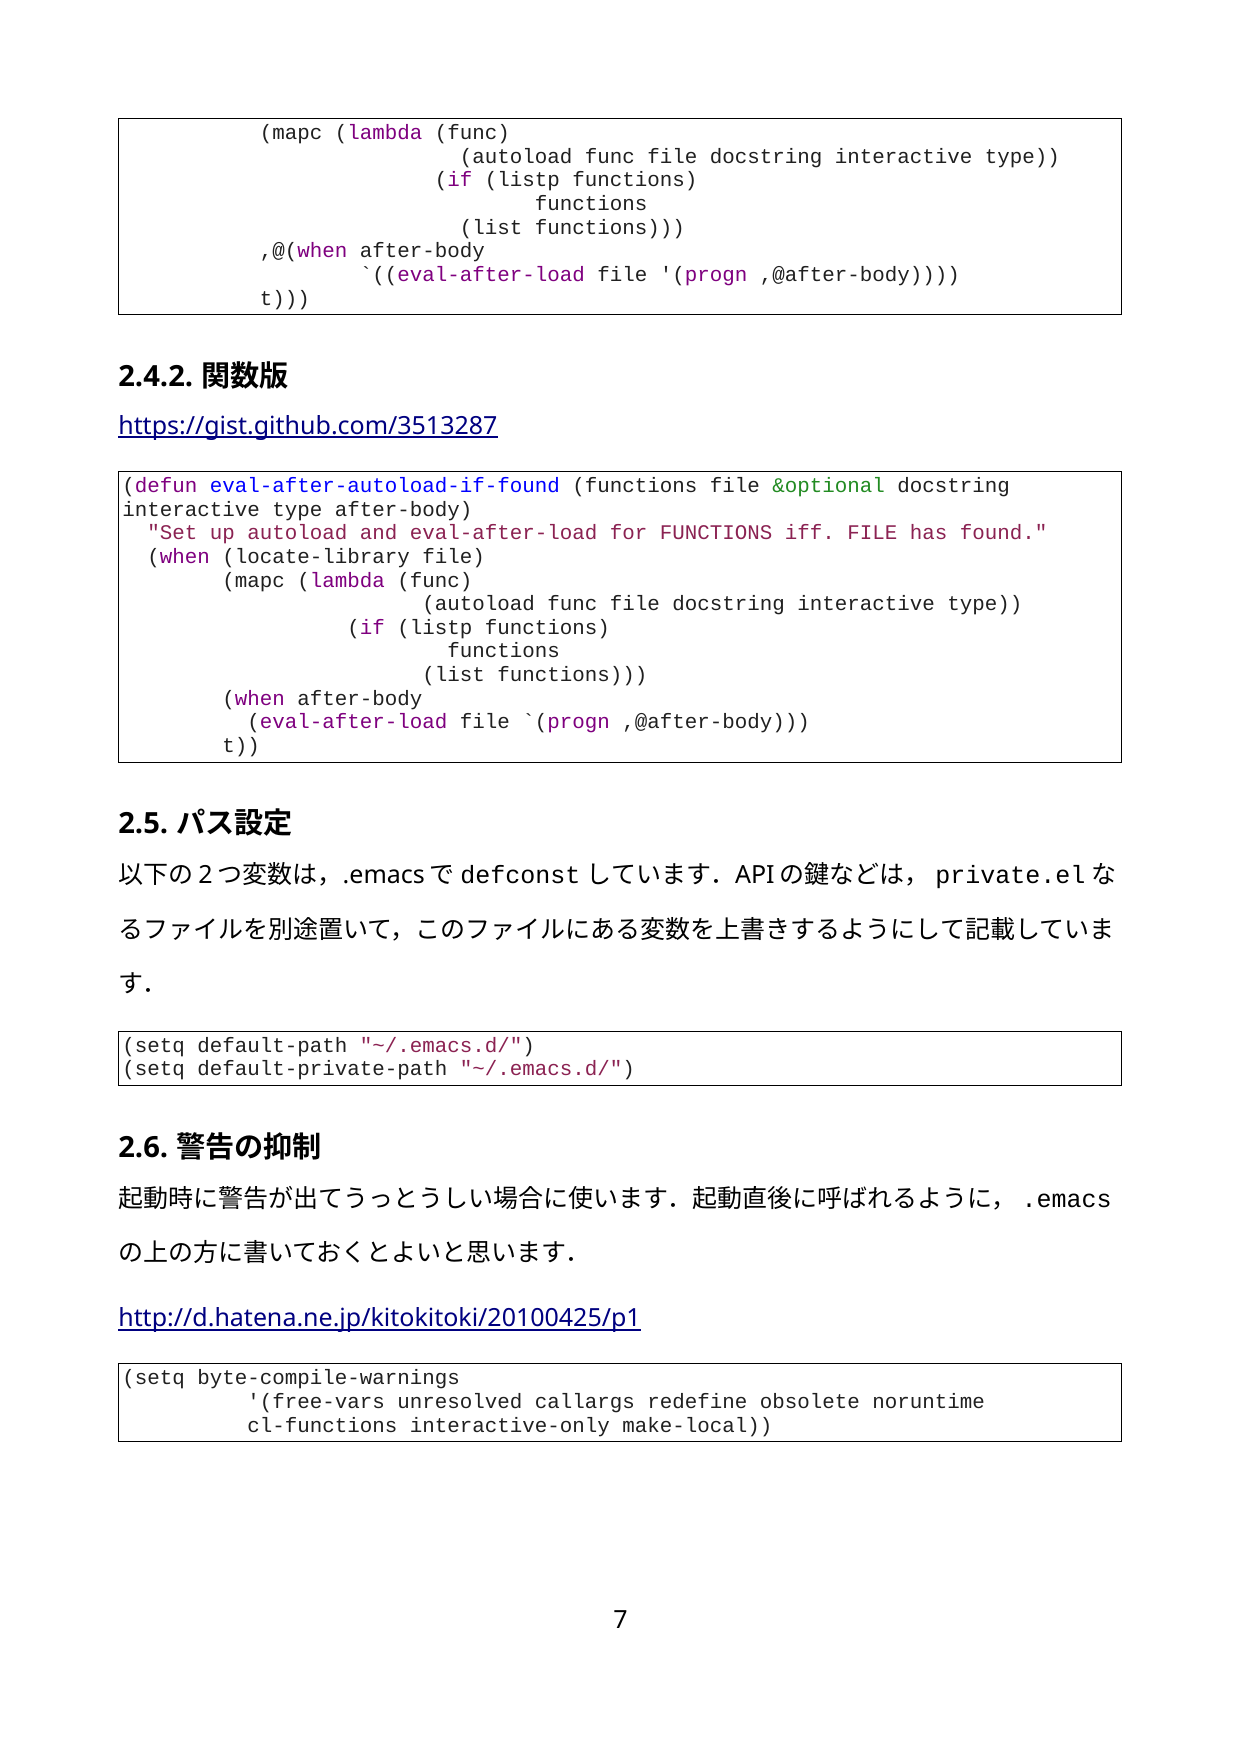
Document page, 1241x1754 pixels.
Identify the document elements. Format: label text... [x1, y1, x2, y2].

text (setq default-path "~/.emacs.d/") [119, 1032, 1121, 1054]
text "Set up autoload and eval-after-load for FUNCTIONS iff. FILE has found." [119, 518, 1121, 542]
text 以下の2つ変数は，.emacsで defconst しています．APIの鍵などは， private.el なるファイルを別途置いて，このファイルにある変数を上書きするようにして記載しています． [118, 855, 1122, 1000]
text t))) [119, 284, 1121, 314]
text (setq default-private-path "~/.emacs.d/") [119, 1054, 1121, 1085]
text (when (locate-library file) [119, 542, 1121, 566]
text (mapc (lambda (func) [119, 566, 1121, 589]
text http://d.hatena.ne.jp/kitokitoki/20100425/p1 [118, 1300, 1122, 1334]
text functions [119, 189, 1121, 213]
text '(free-vars unresolved callargs redefine obsolete noruntime [119, 1387, 1121, 1411]
text cl-functions interactive-only make-local)) [119, 1411, 1121, 1441]
text (when after-body [119, 684, 1121, 707]
subtitle パス設定 [118, 800, 1122, 842]
text (list functions))) [119, 660, 1121, 684]
text t)) [119, 731, 1121, 762]
text (eval-after-load file `(progn ,@after-body))) [119, 707, 1121, 731]
text (setq byte-compile-warnings [119, 1364, 1121, 1387]
text (autoload func file docstring interactive type)) [119, 142, 1121, 165]
subtitle 関数版 [118, 353, 1122, 395]
text (if (listp functions) [119, 613, 1121, 637]
text (mapc (lambda (func) [119, 119, 1121, 142]
text (list functions))) [119, 213, 1121, 236]
text `((eval-after-load file '(progn ,@after-body)))) [119, 260, 1121, 284]
text 起動時に警告が出てうっとうしい場合に使います．起動直後に呼ばれるように， .emacs の上の方に書いておくとよいと思います． [118, 1178, 1122, 1269]
text (defun eval-after-autoload-if-found (functions file &optional docstring interactive type after-body) [119, 472, 1121, 518]
text (if (listp functions) [119, 165, 1121, 189]
text functions [119, 637, 1121, 660]
text (autoload func file docstring interactive type)) [119, 589, 1121, 613]
text ,@(when after-body [119, 236, 1121, 260]
subtitle 警告の抑制 [118, 1123, 1122, 1166]
text https://gist.github.com/3513287 [118, 407, 1122, 442]
